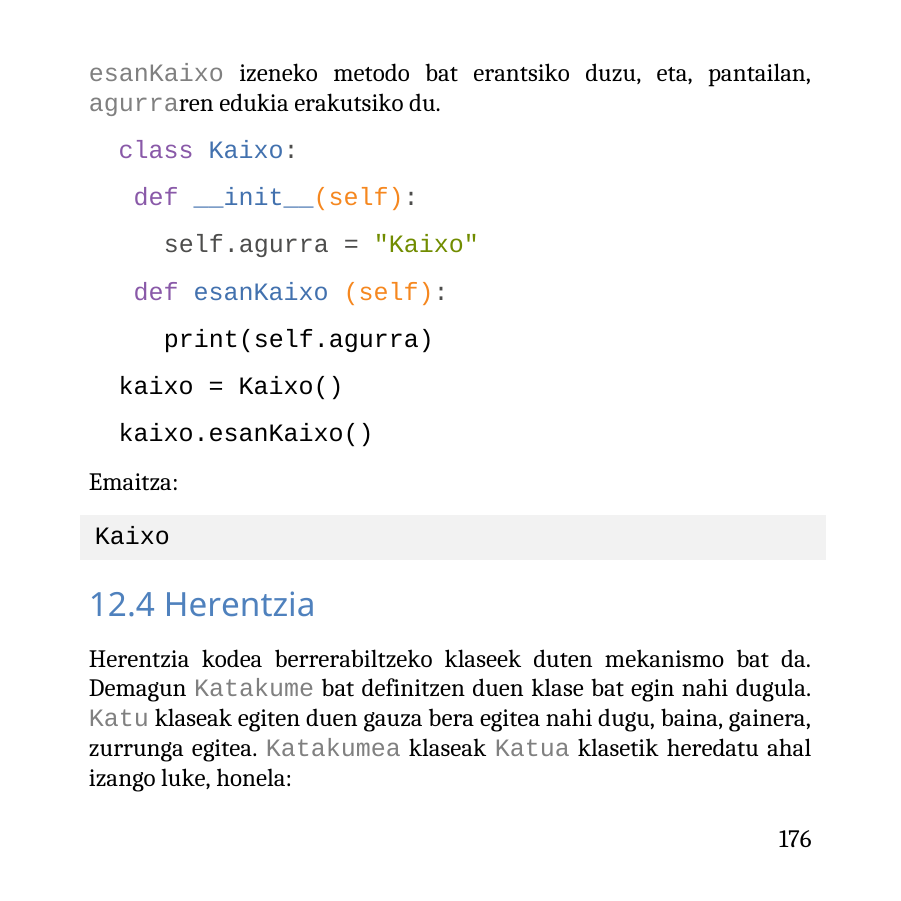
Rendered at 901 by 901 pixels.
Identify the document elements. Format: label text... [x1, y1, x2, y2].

text def __init__(self): [118, 185, 811, 213]
text kaixo.esanKaixo() [118, 420, 811, 449]
text kaixo = Kaixo() [118, 373, 811, 402]
text print(self.agurra) [118, 326, 811, 354]
text def esanKaixo (self): [118, 279, 811, 307]
text class Kaixo: [118, 138, 811, 166]
subtitle Herentzia [89, 581, 811, 626]
text esanKaixo izeneko metodo bat erantsiko duzu, eta, pantailan, agurraren edukia erakutsiko du. [89, 59, 811, 119]
text Kaixo [86, 521, 820, 554]
text Herentzia kodea berrerabiltzeko klaseek duten mekanismo bat da. Demagun Katakume bat definitzen duen klase bat egin nahi dugula. Katu klaseak egiten duen gauza bera egitea nahi dugu, baina, gainera, zurrunga egitea. Katakumea klaseak Katua klasetik heredatu ahal izango luke, honela: [89, 645, 811, 792]
text Emaitza: [89, 467, 811, 496]
text self.agurra = "Kaixo" [118, 232, 811, 260]
